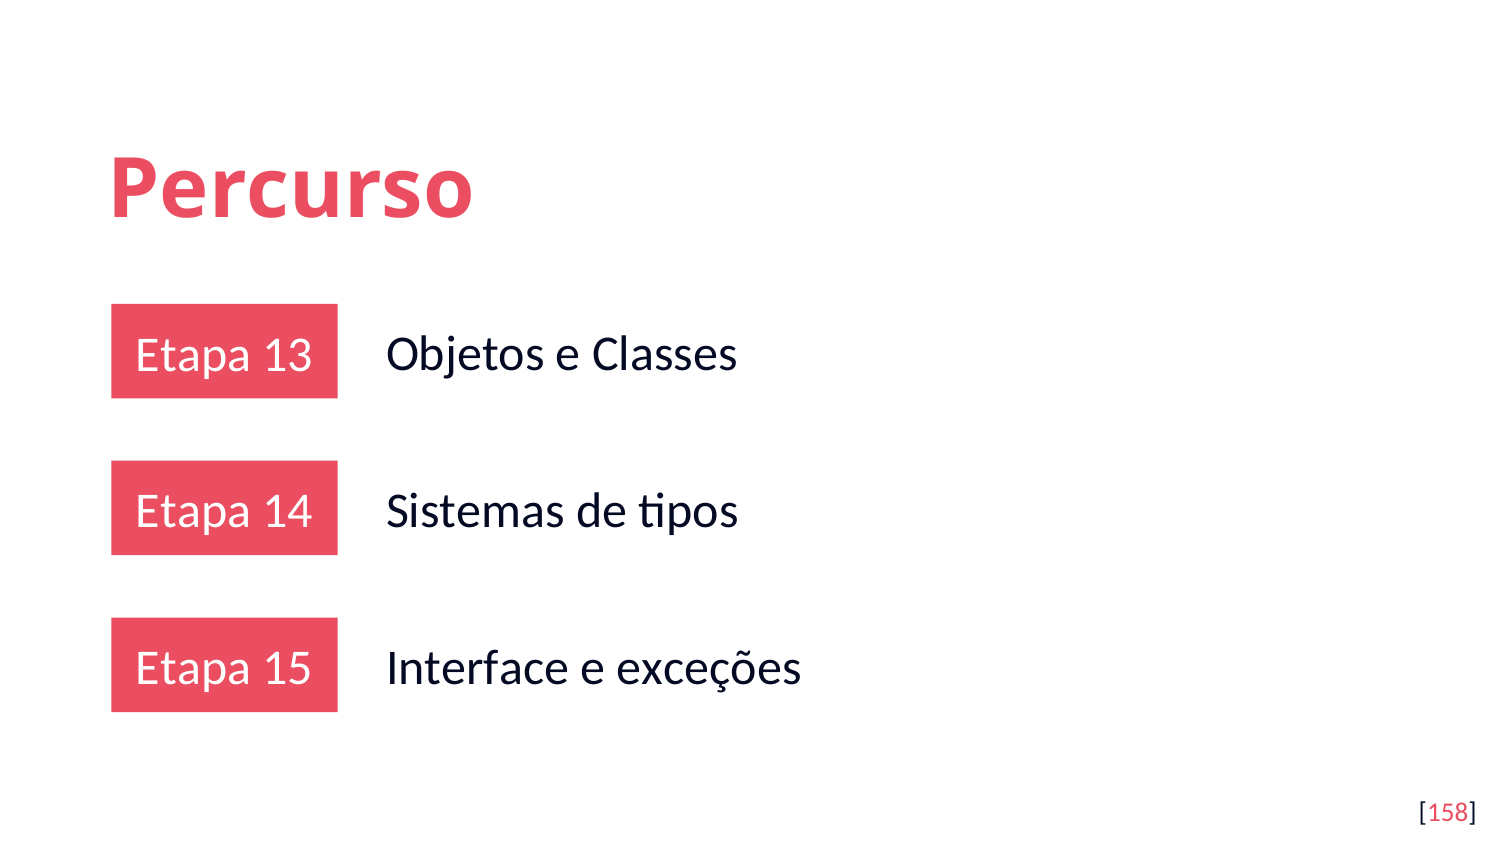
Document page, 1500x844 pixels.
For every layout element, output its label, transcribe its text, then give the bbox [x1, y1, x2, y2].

text_box Etapa 13 [111, 303, 338, 399]
slide_number [158] [1403, 779, 1494, 844]
text_box Sistemas de tipos [371, 470, 1384, 546]
text_box Percurso [92, 104, 1309, 243]
text_box Interface e exceções [371, 627, 1384, 703]
text_box Etapa 15 [111, 617, 338, 713]
text_box Etapa 14 [111, 460, 338, 556]
text_box Objetos e Classes [371, 313, 1384, 389]
